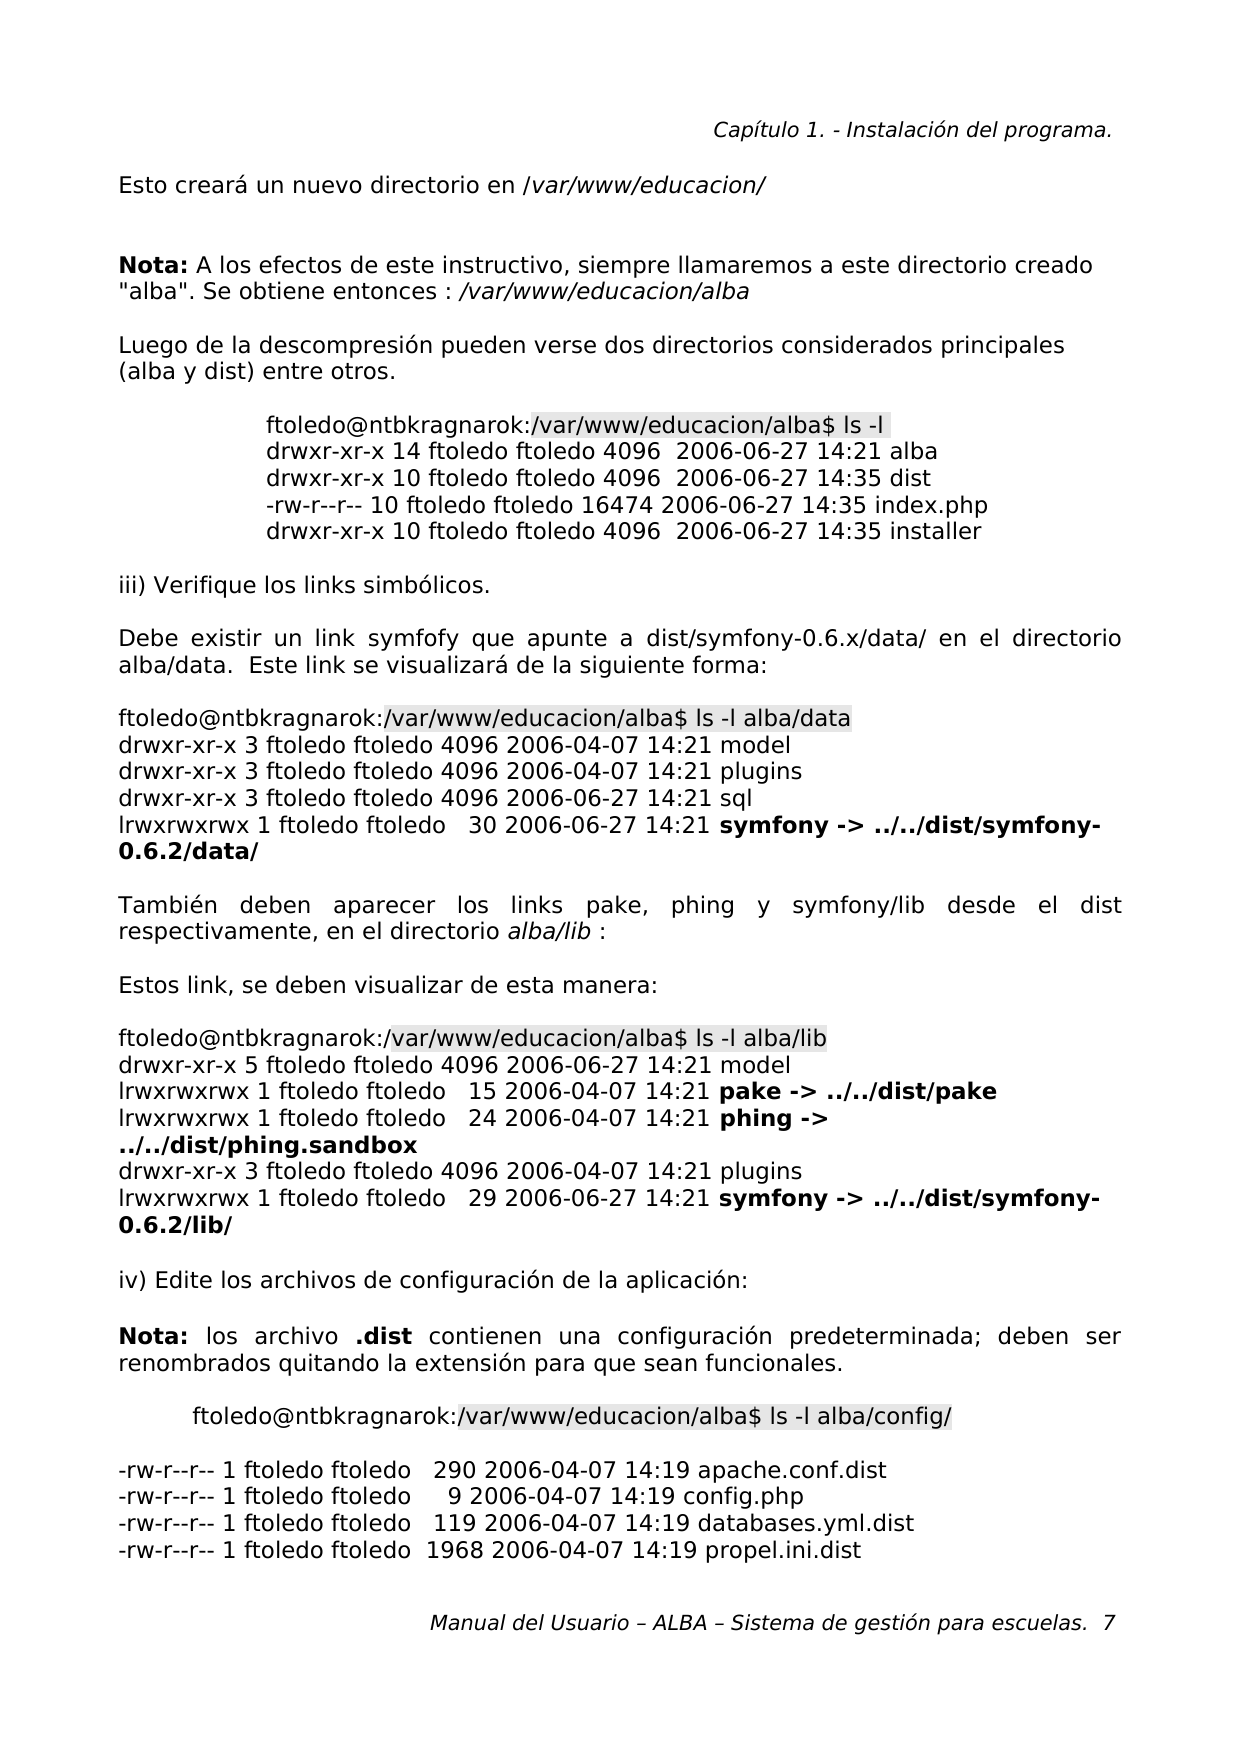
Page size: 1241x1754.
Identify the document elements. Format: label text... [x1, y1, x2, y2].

text -rw-r--r-- 1 ftoledo ftoledo 1968 2006-04-07 14:19 propel.ini.dist [118, 1537, 1122, 1563]
text lrwxrwxrwx 1 ftoledo ftoledo 24 2006-04-07 14:21 phing -> ../../dist/phing.sandbox [118, 1105, 1122, 1158]
text drwxr-xr-x 3 ftoledo ftoledo 4096 2006-04-07 14:21 plugins [118, 758, 1122, 785]
text Nota: los archivo .dist contienen una configuración predeterminada; deben ser renombrados quitando la extensión para que sean funcionales. [118, 1323, 1122, 1377]
text ftoledo@ntbkragnarok:/var/www/educacion/alba$ ls -l alba/data [118, 705, 1122, 732]
text lrwxrwxrwx 1 ftoledo ftoledo 15 2006-04-07 14:21 pake -> ../../dist/pake [118, 1078, 1122, 1105]
text -rw-r--r-- 10 ftoledo ftoledo 16474 2006-06-27 14:35 index.php [118, 492, 1122, 518]
text ftoledo@ntbkragnarok:/var/www/educacion/alba$ ls -l alba/config/ [118, 1403, 1122, 1457]
text lrwxrwxrwx 1 ftoledo ftoledo 29 2006-06-27 14:21 symfony -> ../../dist/symfony-0.6.2/lib/ [118, 1185, 1122, 1238]
text drwxr-xr-x 10 ftoledo ftoledo 4096 2006-06-27 14:35 dist [118, 465, 1122, 492]
text ftoledo@ntbkragnarok:/var/www/educacion/alba$ ls -l alba/lib [118, 1025, 1122, 1052]
text drwxr-xr-x 3 ftoledo ftoledo 4096 2006-04-07 14:21 model [118, 732, 1122, 758]
text También deben aparecer los links pake, phing y symfony/lib desde el dist respectivamente, en el directorio alba/lib : [118, 892, 1122, 945]
text Nota: A los efectos de este instructivo, siempre llamaremos a este directorio creado "alba". Se obtiene entonces : /var/www/educacion/alba [118, 252, 1122, 305]
text -rw-r--r-- 1 ftoledo ftoledo 290 2006-04-07 14:19 apache.conf.dist [118, 1457, 1122, 1483]
text drwxr-xr-x 3 ftoledo ftoledo 4096 2006-06-27 14:21 sql [118, 785, 1122, 812]
text iii) Verifique los links simbólicos. [118, 572, 1122, 598]
text -rw-r--r-- 1 ftoledo ftoledo 119 2006-04-07 14:19 databases.yml.dist [118, 1510, 1122, 1537]
text drwxr-xr-x 3 ftoledo ftoledo 4096 2006-04-07 14:21 plugins [118, 1158, 1122, 1185]
text Estos link, se deben visualizar de esta manera: [118, 972, 1122, 998]
text Debe existir un link symfofy que apunte a dist/symfony-0.6.x/data/ en el directorio alba/data. Este link se visualizará de la siguiente forma: [118, 625, 1122, 678]
text iv) Edite los archivos de configuración de la aplicación: [118, 1268, 1122, 1294]
text drwxr-xr-x 14 ftoledo ftoledo 4096 2006-06-27 14:21 alba [118, 438, 1122, 465]
text ftoledo@ntbkragnarok:/var/www/educacion/alba$ ls -l [118, 412, 1122, 438]
text drwxr-xr-x 5 ftoledo ftoledo 4096 2006-06-27 14:21 model [118, 1052, 1122, 1078]
text drwxr-xr-x 10 ftoledo ftoledo 4096 2006-06-27 14:35 installer [118, 518, 1122, 545]
text -rw-r--r-- 1 ftoledo ftoledo 9 2006-04-07 14:19 config.php [118, 1483, 1122, 1510]
text Luego de la descompresión pueden verse dos directorios considerados principales (alba y dist) entre otros. [118, 332, 1122, 385]
text Esto creará un nuevo directorio en /var/www/educacion/ [118, 172, 1122, 198]
text lrwxrwxrwx 1 ftoledo ftoledo 30 2006-06-27 14:21 symfony -> ../../dist/symfony-0.6.2/data/ [118, 812, 1122, 865]
